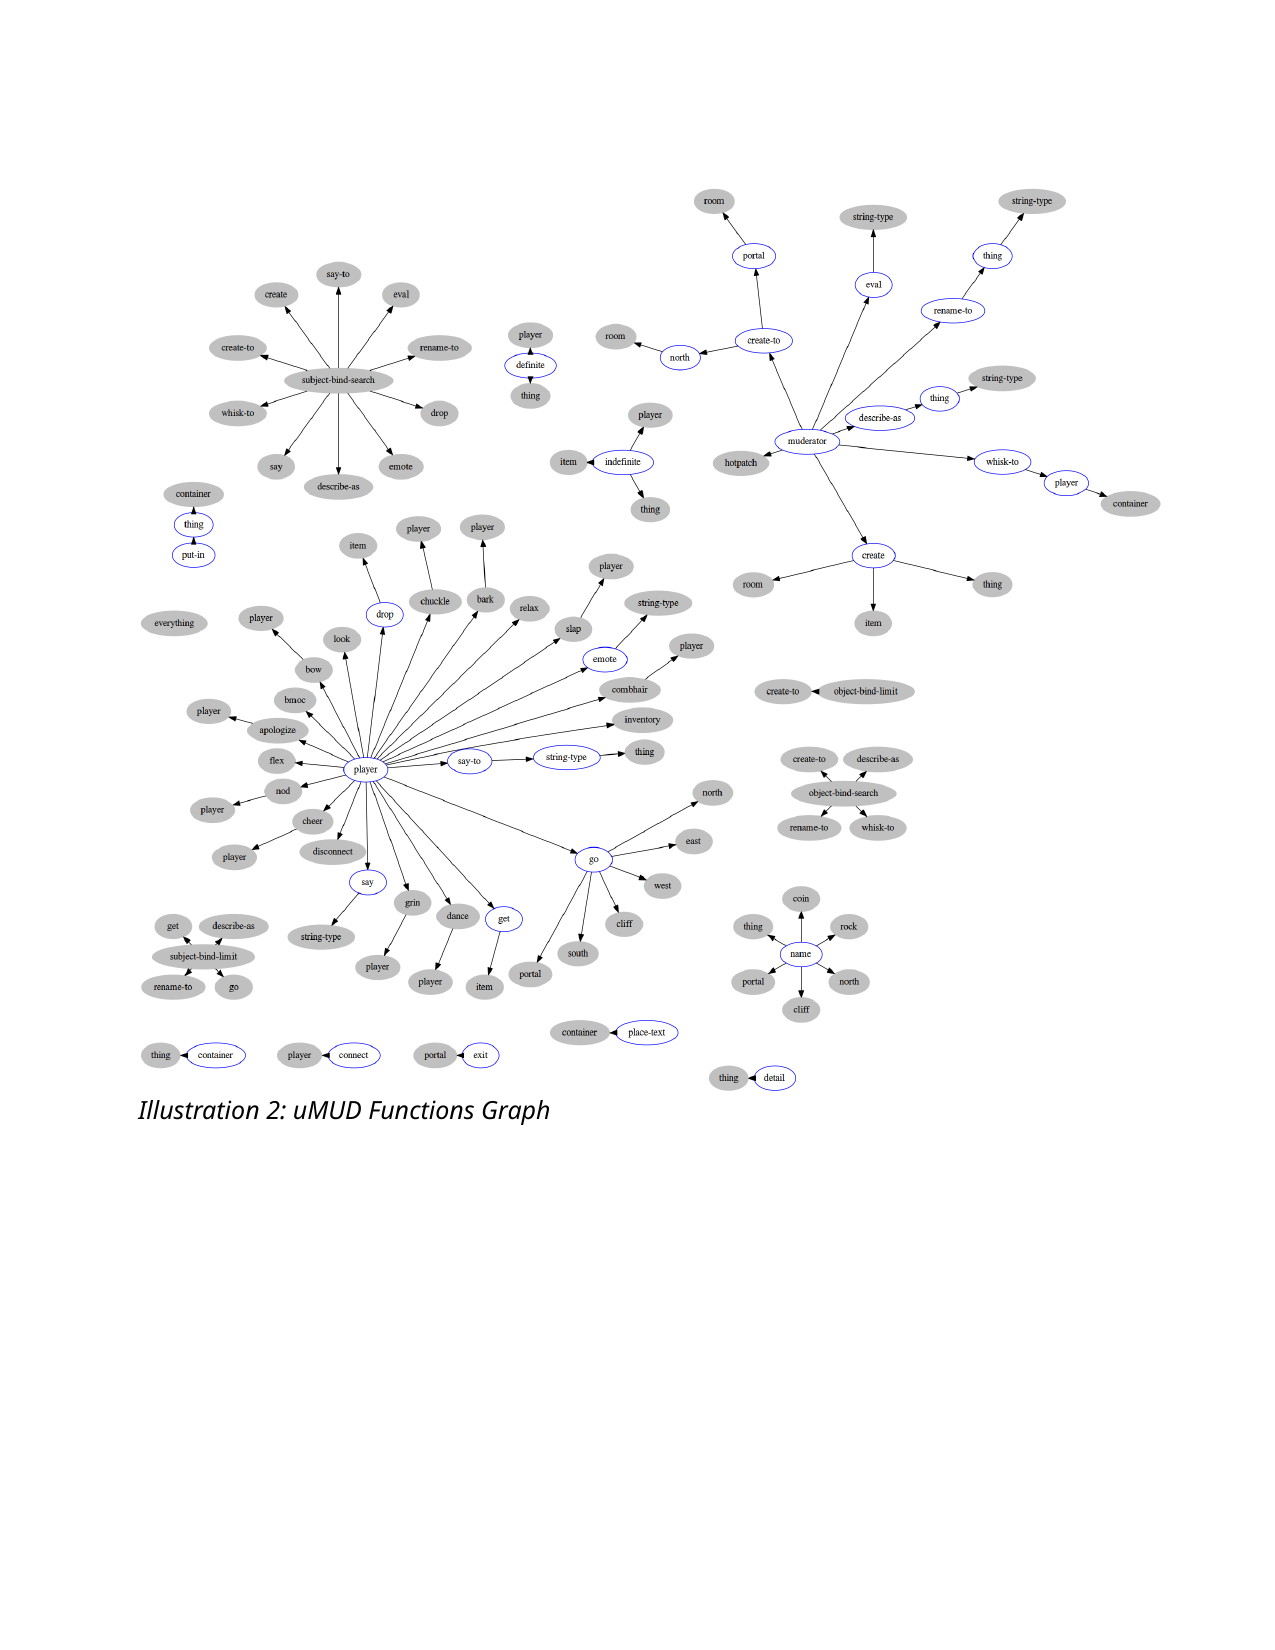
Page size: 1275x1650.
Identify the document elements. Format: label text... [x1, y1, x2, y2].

picture [138, 186, 1163, 1093]
text Illustration 2: uMUD Functions Graph [138, 1093, 1162, 1127]
